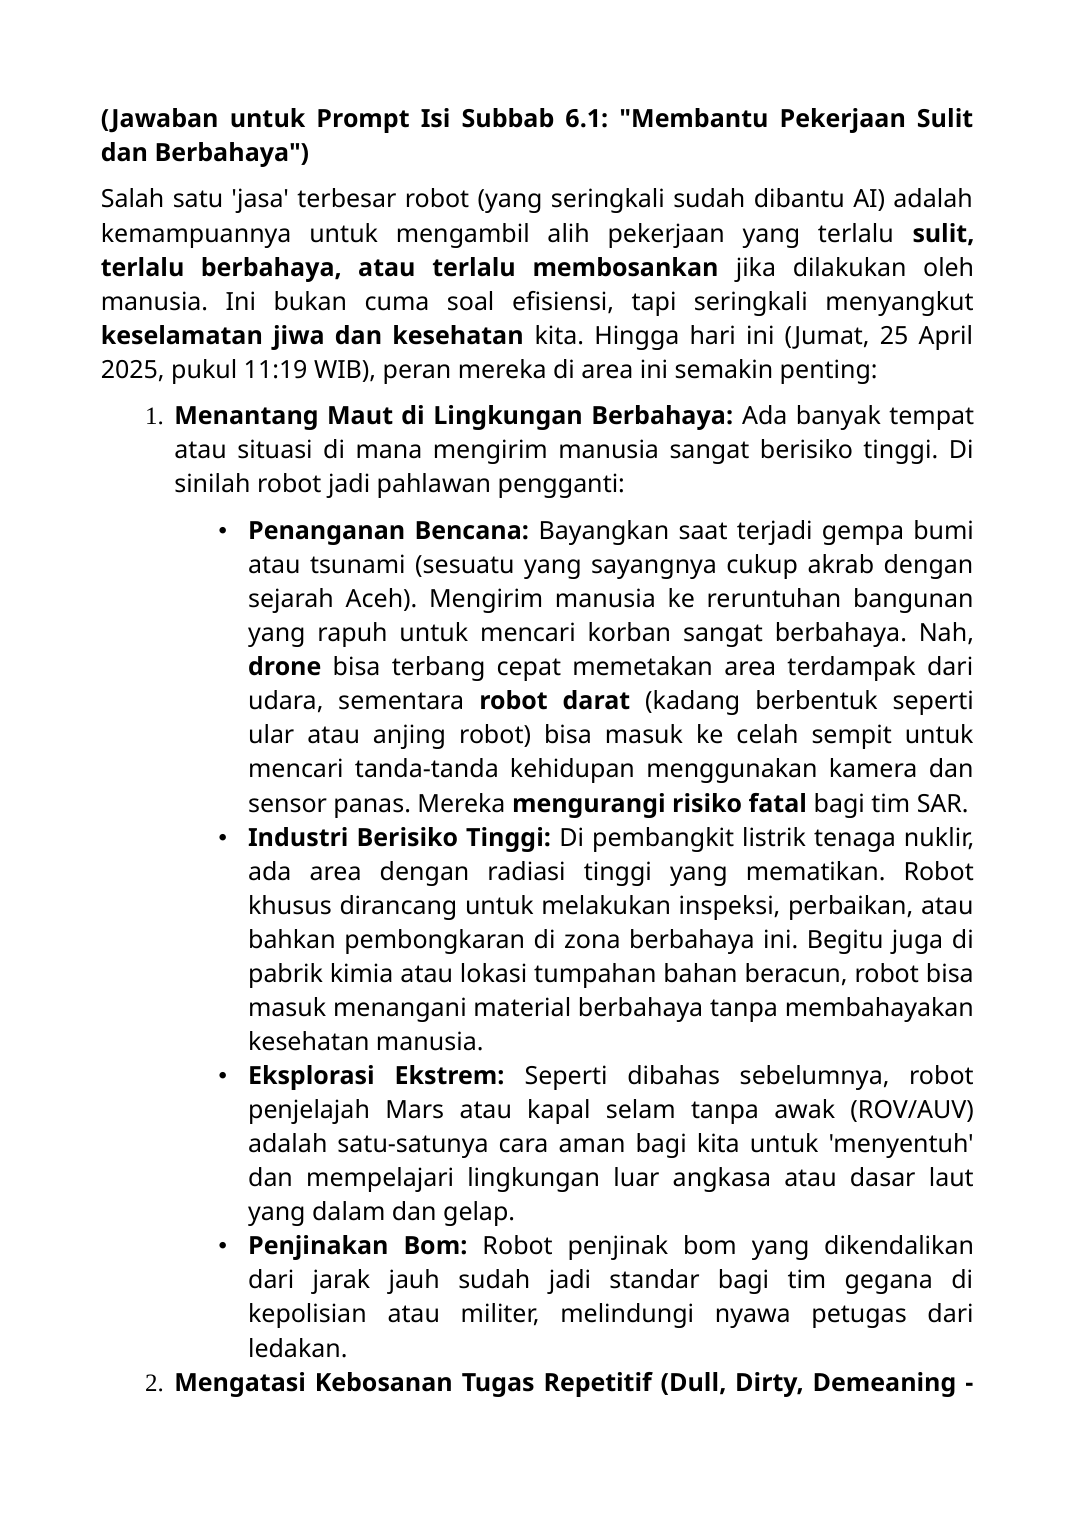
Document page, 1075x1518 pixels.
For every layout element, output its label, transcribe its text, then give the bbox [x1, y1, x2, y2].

list Eksplorasi Ekstrem: Seperti dibahas sebelumnya, robot penjelajah Mars atau kapal selam tanpa awak (ROV/AUV) adalah satu-satunya cara aman bagi kita untuk 'menyentuh' dan mempelajari lingkungan luar angkasa atau dasar laut yang dalam dan gelap. [218, 1058, 974, 1228]
list Penjinakan Bom: Robot penjinak bom yang dikendalikan dari jarak jauh sudah jadi standar bagi tim gegana di kepolisian atau militer, melindungi nyawa petugas dari ledakan. [218, 1228, 974, 1364]
list Menantang Maut di Lingkungan Berbahaya: Ada banyak tempat atau situasi di mana mengirim manusia sangat berisiko tinggi. Di sinilah robot jadi pahlawan pengganti: [145, 398, 974, 500]
text Salah satu 'jasa' terbesar robot (yang seringkali sudah dibantu AI) adalah kemampuannya untuk mengambil alih pekerjaan yang terlalu sulit, terlalu berbahaya, atau terlalu membosankan jika dilakukan oleh manusia. Ini bukan cuma soal efisiensi, tapi seringkali menyangkut keselamatan jiwa dan kesehatan kita. Hingga hari ini (Jumat, 25 April 2025, pukul 11:19 WIB), peran mereka di area ini semakin penting: [101, 181, 974, 386]
list Industri Berisiko Tinggi: Di pembangkit listrik tenaga nuklir, ada area dengan radiasi tinggi yang mematikan. Robot khusus dirancang untuk melakukan inspeksi, perbaikan, atau bahkan pembongkaran di zona berbahaya ini. Begitu juga di pabrik kimia atau lokasi tumpahan bahan beracun, robot bisa masuk menangani material berbahaya tanpa membahayakan kesehatan manusia. [218, 819, 974, 1058]
text (Jawaban untuk Prompt Isi Subbab 6.1: "Membantu Pekerjaan Sulit dan Berbahaya") [101, 101, 974, 169]
list Penanganan Bencana: Bayangkan saat terjadi gempa bumi atau tsunami (sesuatu yang sayangnya cukup akrab dengan sejarah Aceh). Mengirim manusia ke reruntuhan bangunan yang rapuh untuk mencari korban sangat berbahaya. Nah, drone bisa terbang cepat memetakan area terdampak dari udara, sementara robot darat (kadang berbentuk seperti ular atau anjing robot) bisa masuk ke celah sempit untuk mencari tanda-tanda kehidupan menggunakan kamera dan sensor panas. Mereka mengurangi risiko fatal bagi tim SAR. [218, 513, 974, 819]
list Mengatasi Kebosanan Tugas Repetitif (Dull, Dirty, Demeaning [145, 1364, 974, 1398]
